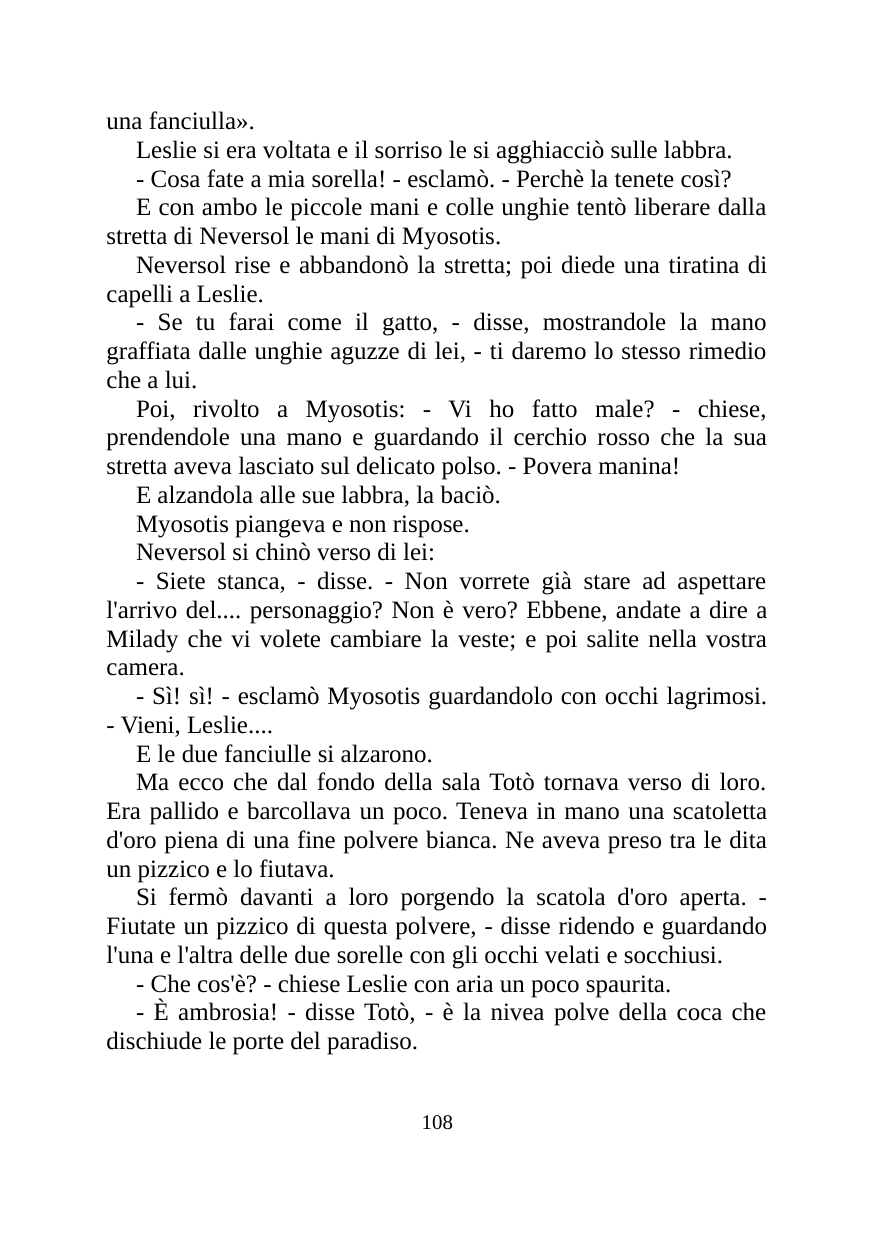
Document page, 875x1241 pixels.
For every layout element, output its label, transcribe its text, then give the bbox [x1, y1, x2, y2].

text Leslie si era voltata e il sorriso le si agghiacciò sulle labbra. [106, 135, 768, 164]
text - Se tu farai come il gatto, - disse, mostrandole la mano graffiata dalle unghie aguzze di lei, - ti daremo lo stesso rimedio che a lui. [106, 307, 768, 394]
text Si fermò davanti a loro porgendo la scatola d'oro aperta. - Fiutate un pizzico di questa polvere, - disse ridendo e guardando l'una e l'altra delle due sorelle con gli occhi velati e socchiusi. [106, 882, 768, 969]
text - Che cos'è? - chiese Leslie con aria un poco spaurita. [106, 969, 768, 997]
text E con ambo le piccole mani e colle unghie tentò liberare dalla stretta di Neversol le mani di Myosotis. [106, 192, 768, 250]
text E le due fanciulle si alzarono. [106, 739, 768, 767]
text Ma ecco che dal fondo della sala Totò tornava verso di loro. Era pallido e barcollava un poco. Teneva in mano una scatoletta d'oro piena di una fine polvere bianca. Ne aveva preso tra le dita un pizzico e lo fiutava. [106, 767, 768, 882]
text - Sì! sì! - esclamò Myosotis guardandolo con occhi lagrimosi. - Vieni, Leslie.... [106, 681, 768, 739]
text una fanciulla». [106, 106, 768, 135]
text Neversol rise e abbandonò la stretta; poi diede una tiratina di capelli a Leslie. [106, 250, 768, 307]
text - È ambrosia! - disse Totò, - è la nivea polve della coca che dischiude le porte del paradiso. [106, 997, 768, 1055]
text E alzandola alle sue labbra, la baciò. [106, 480, 768, 509]
text - Cosa fate a mia sorella! - esclamò. - Perchè la tenete così? [106, 164, 768, 192]
text Poi, rivolto a Myosotis: - Vi ho fatto male? - chiese, prendendole una mano e guardando il cerchio rosso che la sua stretta aveva lasciato sul delicato polso. - Povera manina! [106, 394, 768, 480]
text Neversol si chinò verso di lei: [106, 537, 768, 566]
text Myosotis piangeva e non rispose. [106, 509, 768, 537]
text - Siete stanca, - disse. - Non vorrete già stare ad aspettare l'arrivo del.... personaggio? Non è vero? Ebbene, andate a dire a Milady che vi volete cambiare la veste; e poi salite nella vostra camera. [106, 566, 768, 681]
